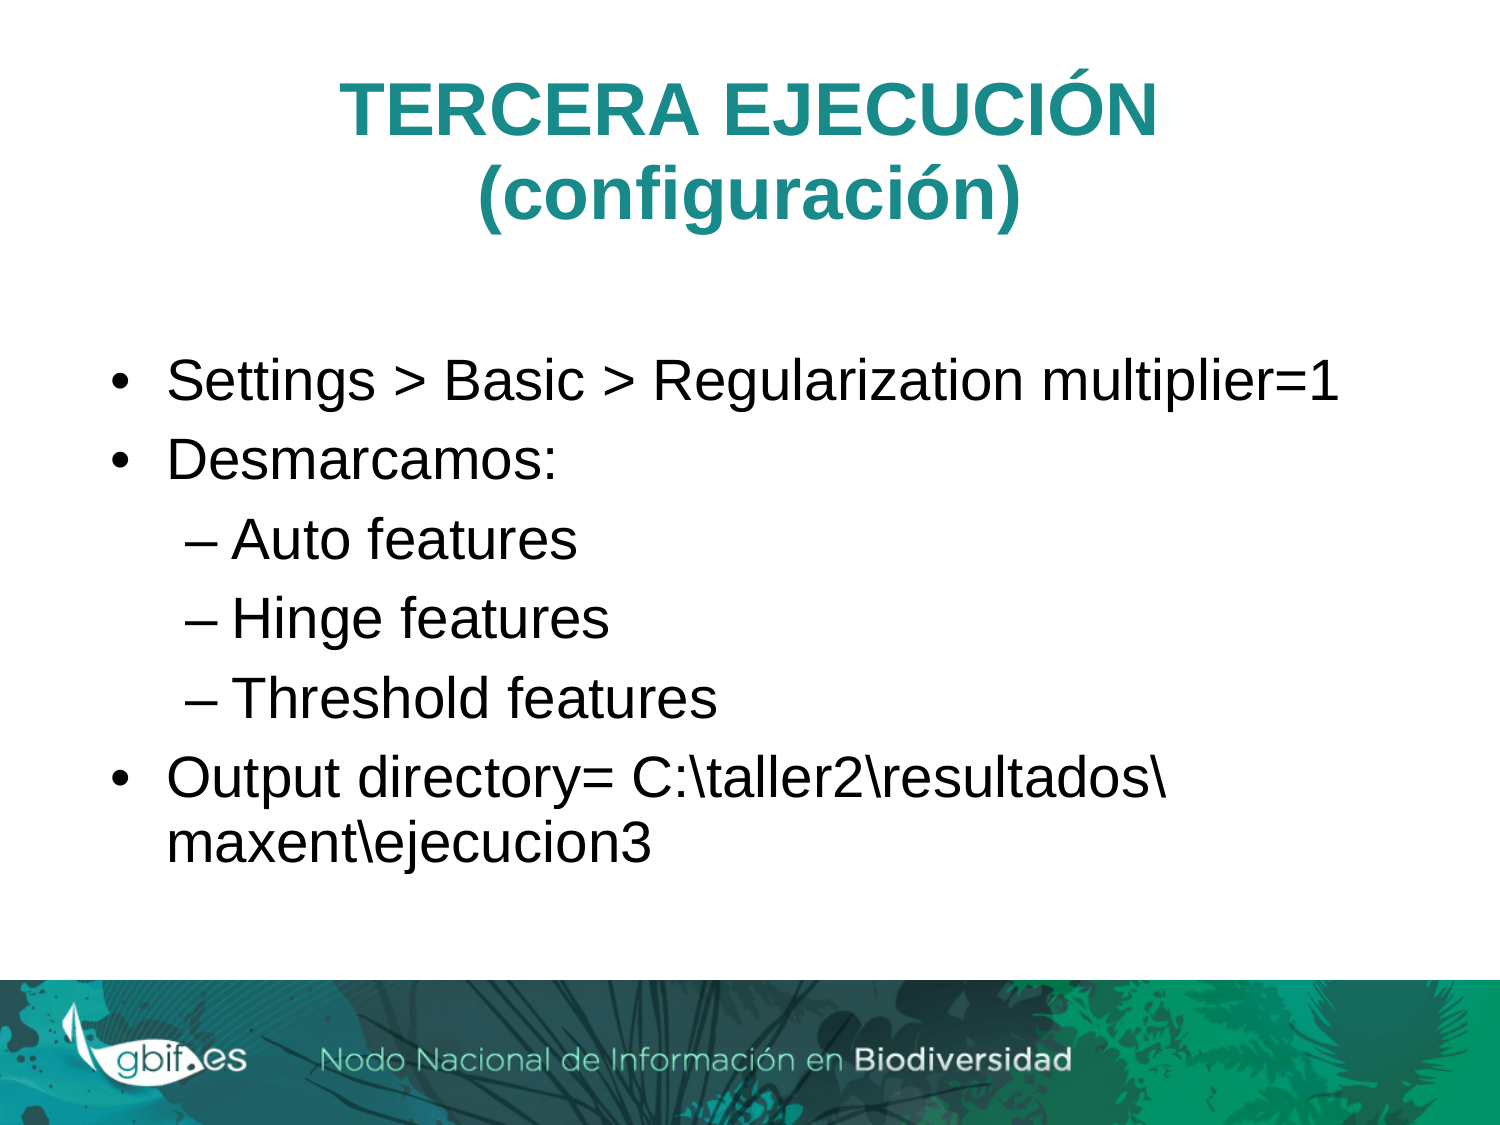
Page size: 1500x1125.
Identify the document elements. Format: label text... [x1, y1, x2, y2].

picture [0, 980, 1500, 1125]
list Settings > Basic > Regularization multiplier=1 Desmarcamos: Auto features Hinge features Threshold features Output directory= C:\taller2\resultados\maxent\ejecucion3 [95, 260, 1371, 975]
title TERCERA EJECUCIÓN (configuración) [112, 60, 1388, 328]
